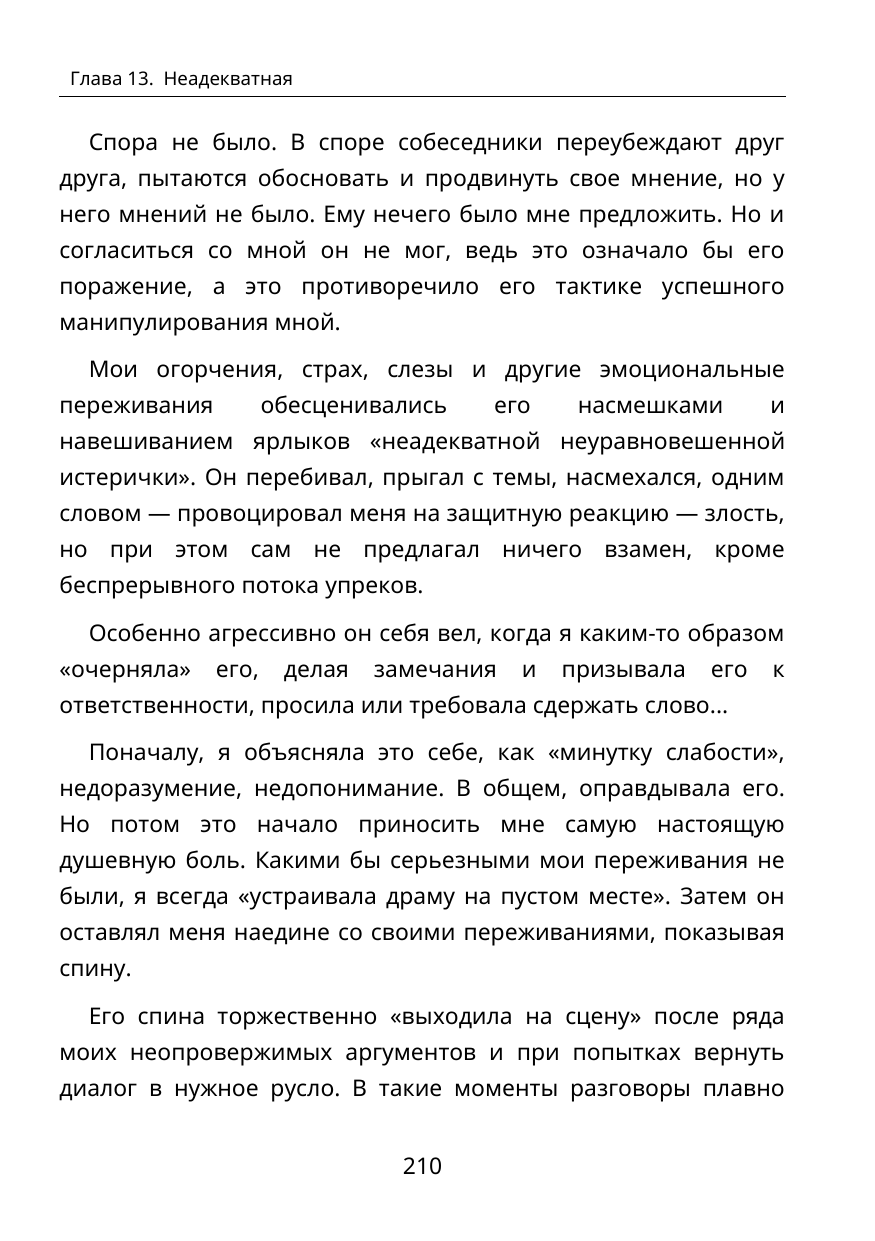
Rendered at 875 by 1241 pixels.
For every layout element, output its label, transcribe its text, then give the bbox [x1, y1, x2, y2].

text Мои огорчения, страх, слезы и другие эмоциональные переживания обесценивались его насмешками и навешиванием ярлыков «неадекватной неуравновешенной истерички». Он перебивал, прыгал с темы, насмехался, одним словом — провоцировал меня на защитную реакцию — злость, но при этом сам не предлагал ничего взамен, кроме беспрерывного потока упреков. [59, 353, 786, 600]
text Особенно агрессивно он себя вел, когда я каким-то образом «очерняла» его, делая замечания и призывала его к ответственности, просила или требовала сдержать слово... [59, 617, 786, 720]
text Поначалу, я объясняла это себе, как «минутку слабости», недоразумение, недопонимание. В общем, оправдывала его. Но потом это начало приносить мне самую настоящую душевную боль. Какими бы серьезными мои переживания не были, я всегда «устраивала драму на пустом месте». Затем он оставлял меня наедине со своими переживаниями, показывая спину. [59, 736, 786, 983]
text Его спина торжественно «выходила на сцену» после ряда моих неопровержимых аргументов и при попытках вернуть диалог в нужное русло. В такие моменты разговоры плавно [59, 1000, 786, 1103]
text Спора не было. В споре собеседники переубеждают друг друга, пытаются обосновать и продвинуть свое мнение, но у него мнений не было. Ему нечего было мне предложить. Но и согласиться со мной он не мог, ведь это означало бы его поражение, а это противоречило его тактике успешного манипулирования мной. [59, 126, 786, 337]
